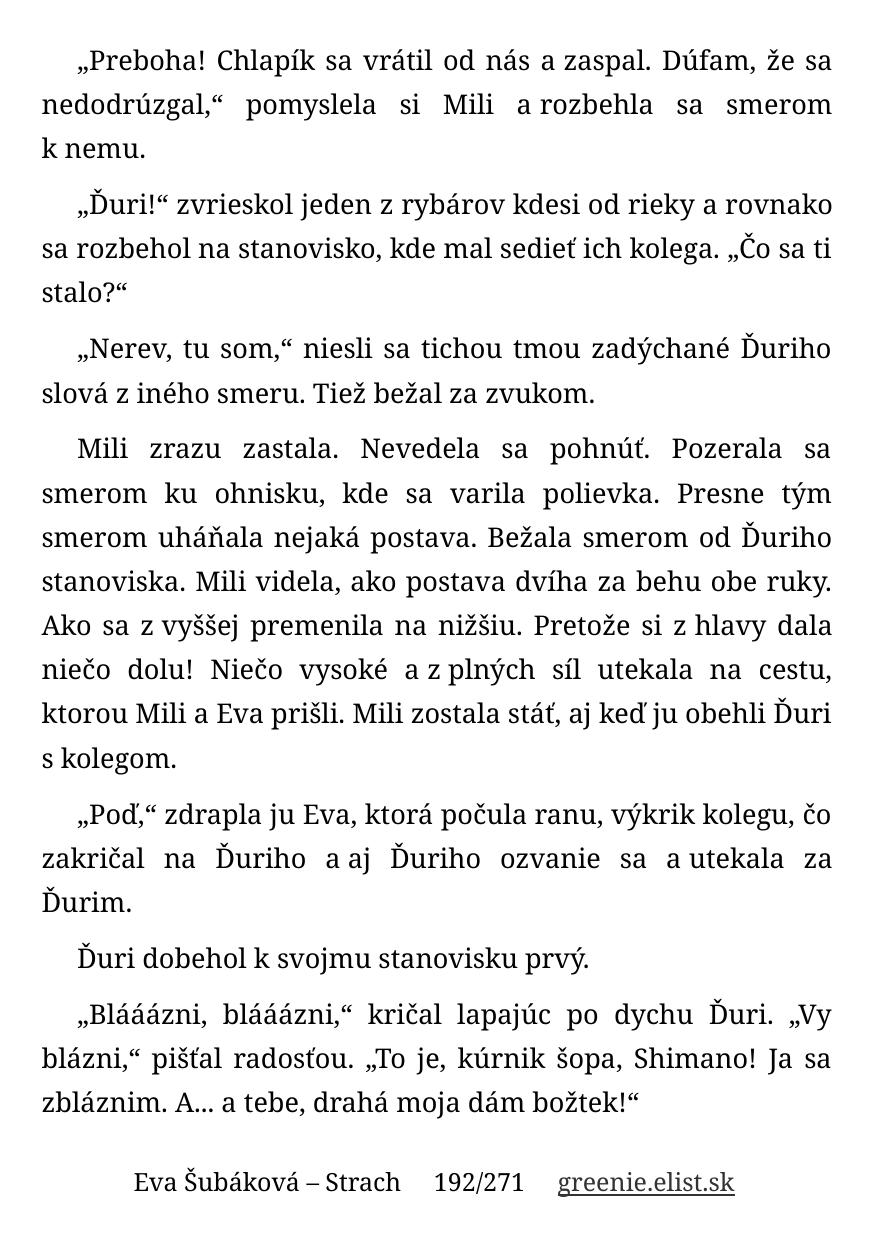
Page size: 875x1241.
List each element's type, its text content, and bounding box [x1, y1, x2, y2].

text Mili zrazu zastala. Nevedela sa pohnúť. Pozerala sa smerom ku ohnisku, kde sa varila polievka. Presne tým smerom uháňala nejaká postava. Bežala smerom od Ďuriho stanoviska. Mili videla, ako postava dvíha za behu obe ruky. Ako sa z vyššej premenila na nižšiu. Pretože si z hlavy dala niečo dolu! Niečo vysoké a z plných síl utekala na cestu, ktorou Mili a Eva prišli. Mili zostala stáť, aj keď ju obehli Ďuri s kolegom. [41, 430, 833, 776]
text „Blááázni, blááázni,“ kričal lapajúc po dychu Ďuri. „Vy blázni,“ pišťal radosťou. „To je, kúrnik šopa, Shimano! Ja sa zbláznim. A... a tebe, drahá moja dám božtek!“ [41, 995, 833, 1121]
text „Ďuri!“ zvrieskol jeden z rybárov kdesi od rieky a rovnako sa rozbehol na stanovisko, kde mal sedieť ich kolega. „Čo sa ti stalo?“ [41, 186, 833, 311]
text „Nerev, tu som,“ niesli sa tichou tmou zadýchané Ďuriho slová z iného smeru. Tiež bežal za zvukom. [41, 330, 833, 411]
text „Preboha! Chlapík sa vrátil od nás a zaspal. Dúfam, že sa nedodrúzgal,“ pomyslela si Mili a rozbehla sa smerom k nemu. [41, 41, 833, 167]
text Ďuri dobehol k svojmu stanovisku prvý. [41, 939, 833, 976]
text „Poď,“ zdrapla ju Eva, ktorá počula ranu, výkrik kolegu, čo zakričal na Ďuriho a aj Ďuriho ozvanie sa a utekala za Ďurim. [41, 795, 833, 920]
